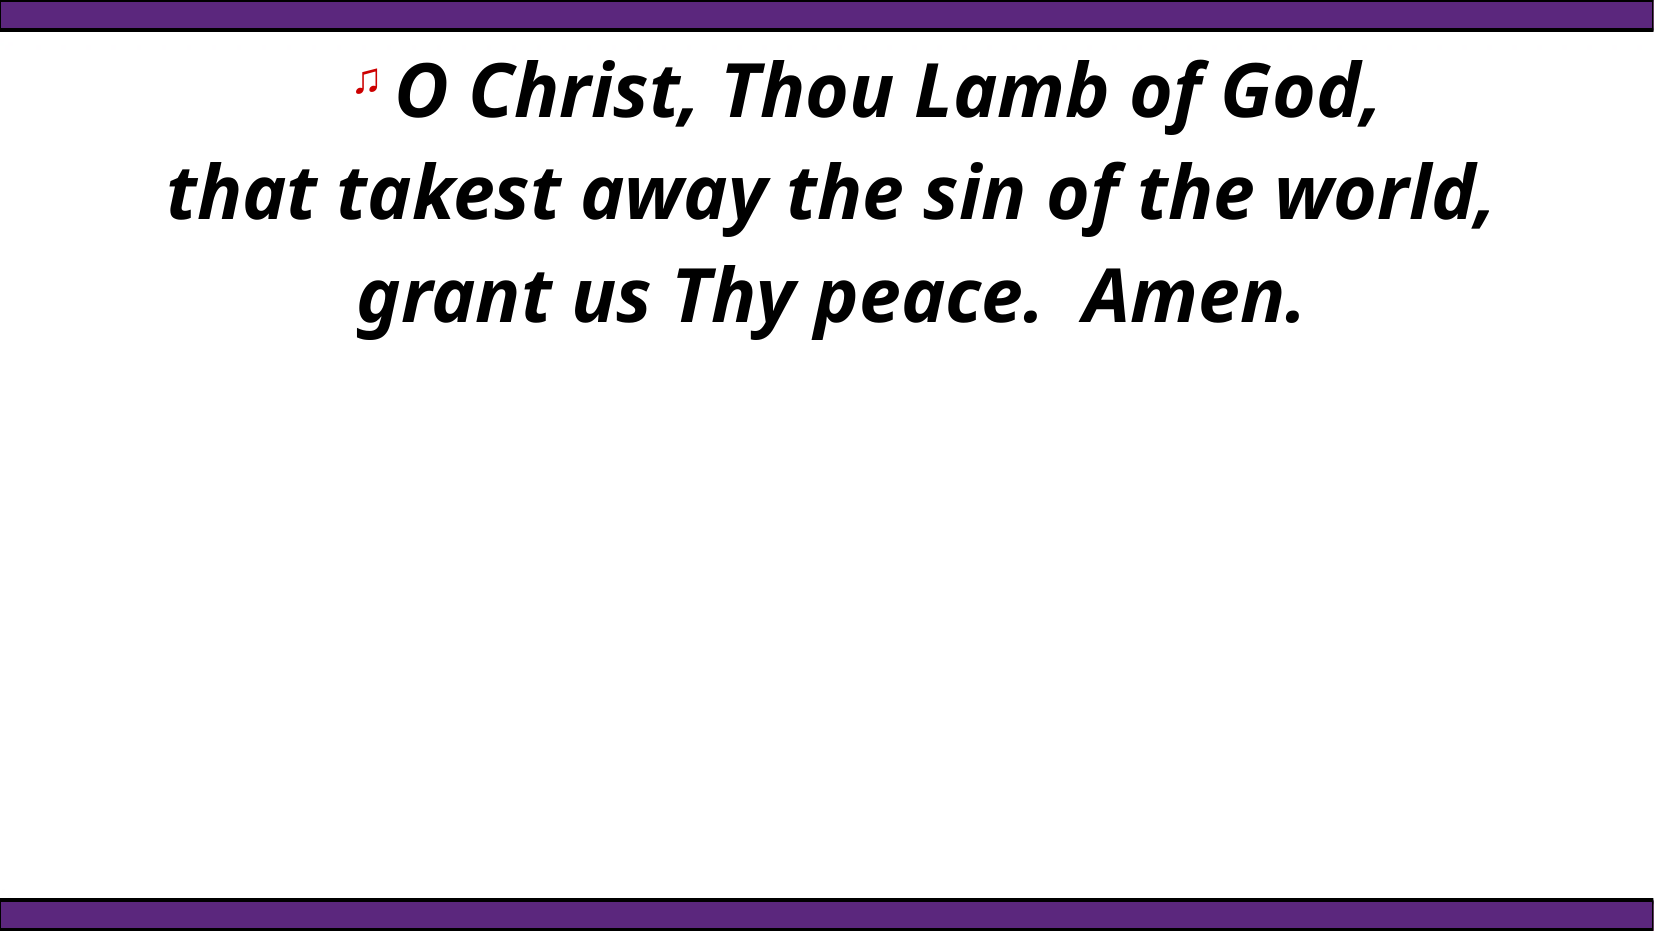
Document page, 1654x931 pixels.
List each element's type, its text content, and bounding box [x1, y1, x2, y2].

text_box [0, 0, 1654, 31]
text_box [0, 900, 1654, 931]
text_box ♫ O Christ, Thou Lamb of God, that takest away the sin of the world, grant us Thy peace. Amen. [60, 30, 1606, 345]
picture [0, 31, 1654, 900]
